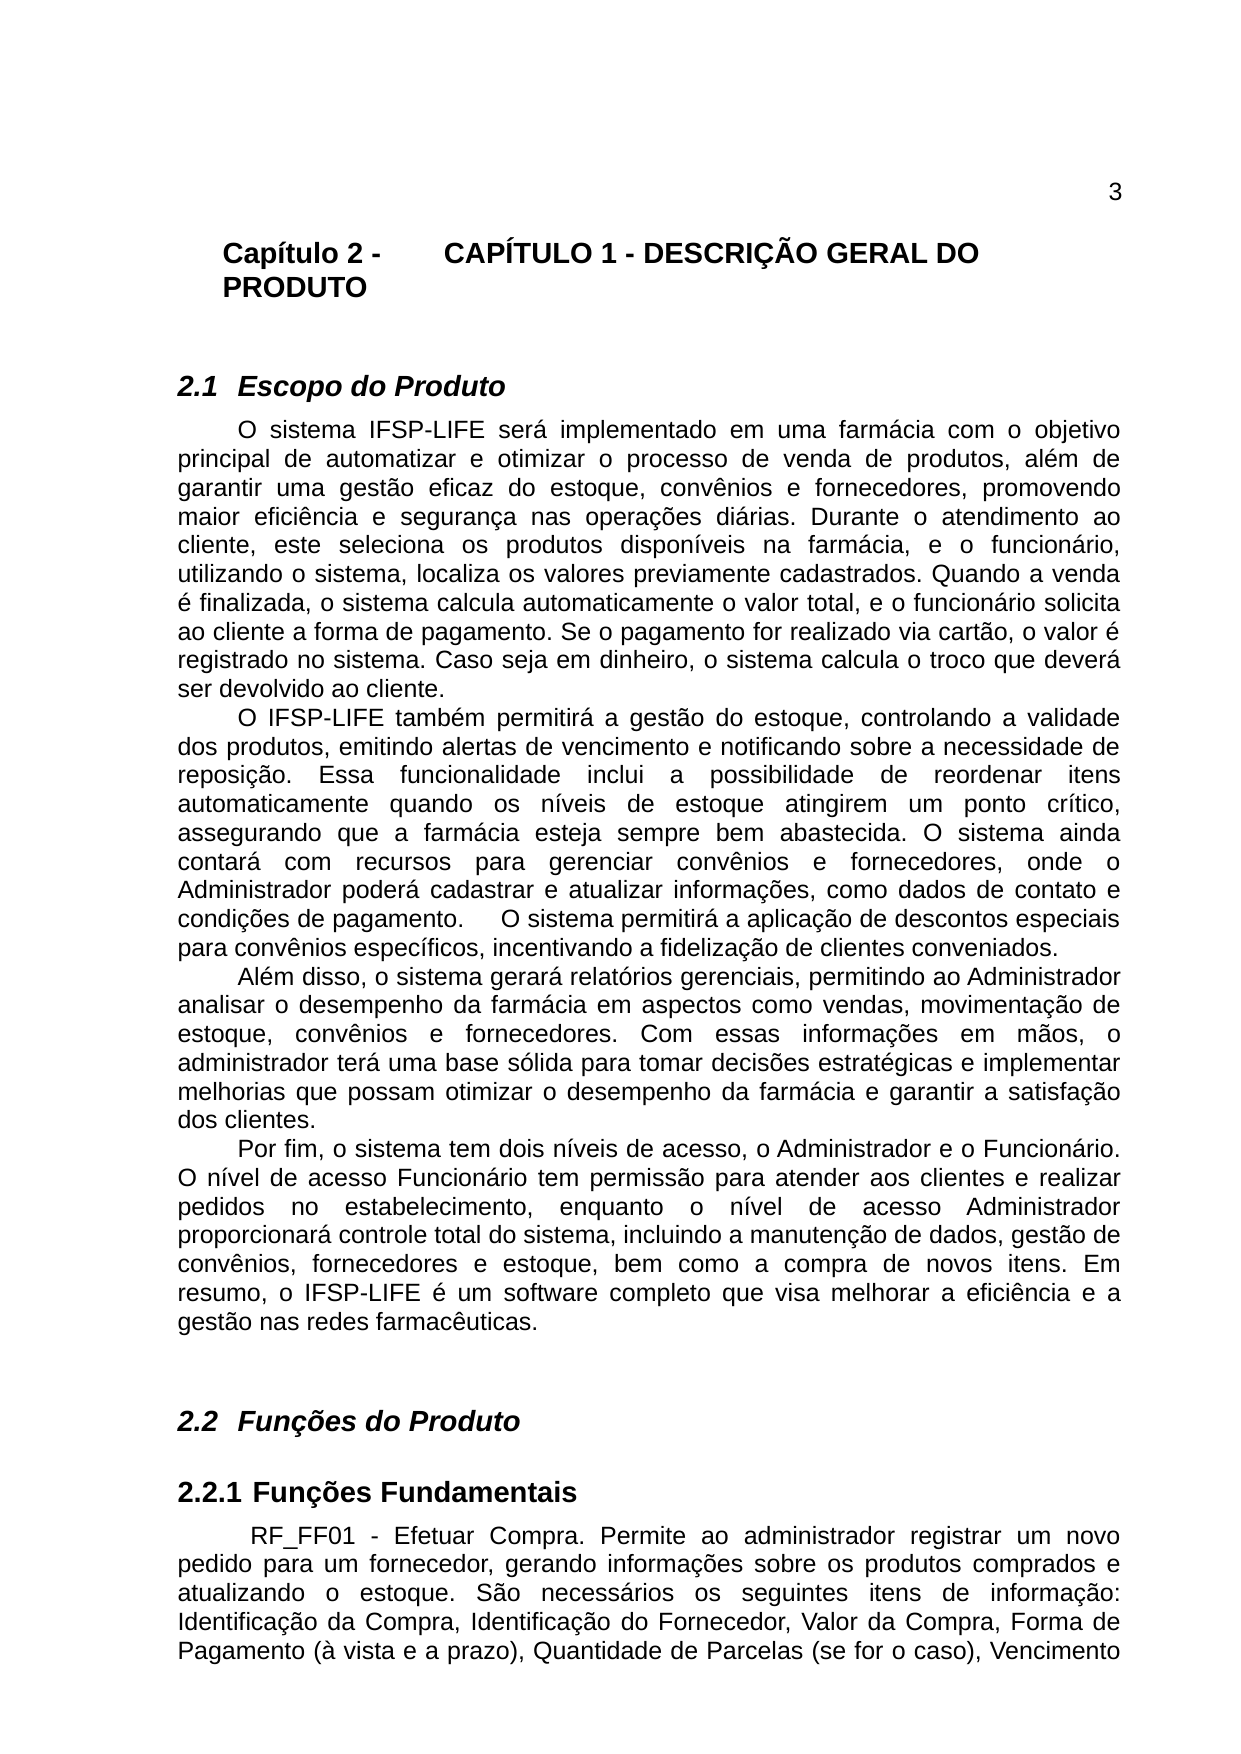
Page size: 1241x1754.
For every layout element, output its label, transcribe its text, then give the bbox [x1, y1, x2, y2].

text O sistema IFSP-LIFE será implementado em uma farmácia com o objetivo principal de automatizar e otimizar o processo de venda de produtos, além de garantir uma gestão eficaz do estoque, convênios e fornecedores, promovendo maior eficiência e segurança nas operações diárias. Durante o atendimento ao cliente, este seleciona os produtos disponíveis na farmácia, e o funcionário, utilizando o sistema, localiza os valores previamente cadastrados. Quando a venda é finalizada, o sistema calcula automaticamente o valor total, e o funcionário solicita ao cliente a forma de pagamento. Se o pagamento for realizado via cartão, o valor é registrado no sistema. Caso seja em dinheiro, o sistema calcula o troco que deverá ser devolvido ao cliente. [177, 416, 1122, 703]
text RF_FF01 - Efetuar Compra. Permite ao administrador registrar um novo pedido para um fornecedor, gerando informações sobre os produtos comprados e atualizando o estoque. São necessários os seguintes itens de informação: Identificação da Compra, Identificação do Fornecedor, Valor da Compra, Forma de Pagamento (à vista e a prazo), Quantidade de Parcelas (se for o caso), Vencimento [177, 1521, 1122, 1664]
text O IFSP-LIFE também permitirá a gestão do estoque, controlando a validade dos produtos, emitindo alertas de vencimento e notificando sobre a necessidade de reposição. Essa funcionalidade inclui a possibilidade de reordenar itens automaticamente quando os níveis de estoque atingirem um ponto crítico, assegurando que a farmácia esteja sempre bem abastecida. O sistema ainda contará com recursos para gerenciar convênios e fornecedores, onde o Administrador poderá cadastrar e atualizar informações, como dados de contato e condições de pagamento. O sistema permitirá a aplicação de descontos especiais para convênios específicos, incentivando a fidelização de clientes conveniados. [177, 703, 1122, 962]
subtitle Funções do Produto [177, 1404, 1122, 1437]
text Além disso, o sistema gerará relatórios gerenciais, permitindo ao Administrador analisar o desempenho da farmácia em aspectos como vendas, movimentação de estoque, convênios e fornecedores. Com essas informações em mãos, o administrador terá uma base sólida para tomar decisões estratégicas e implementar melhorias que possam otimizar o desempenho da farmácia e garantir a satisfação dos clientes. [177, 962, 1122, 1134]
subtitle Funções Fundamentais [177, 1475, 1122, 1508]
subtitle CAPÍTULO 1 - DESCRIÇÃO GERAL DO PRODUTO [222, 236, 1122, 303]
subtitle Escopo do Produto [177, 369, 1122, 403]
text Por fim, o sistema tem dois níveis de acesso, o Administrador e o Funcionário. O nível de acesso Funcionário tem permissão para atender aos clientes e realizar pedidos no estabelecimento, enquanto o nível de acesso Administrador proporcionará controle total do sistema, incluindo a manutenção de dados, gestão de convênios, fornecedores e estoque, bem como a compra de novos itens. Em resumo, o IFSP-LIFE é um software completo que visa melhorar a eficiência e a gestão nas redes farmacêuticas. [177, 1134, 1122, 1336]
